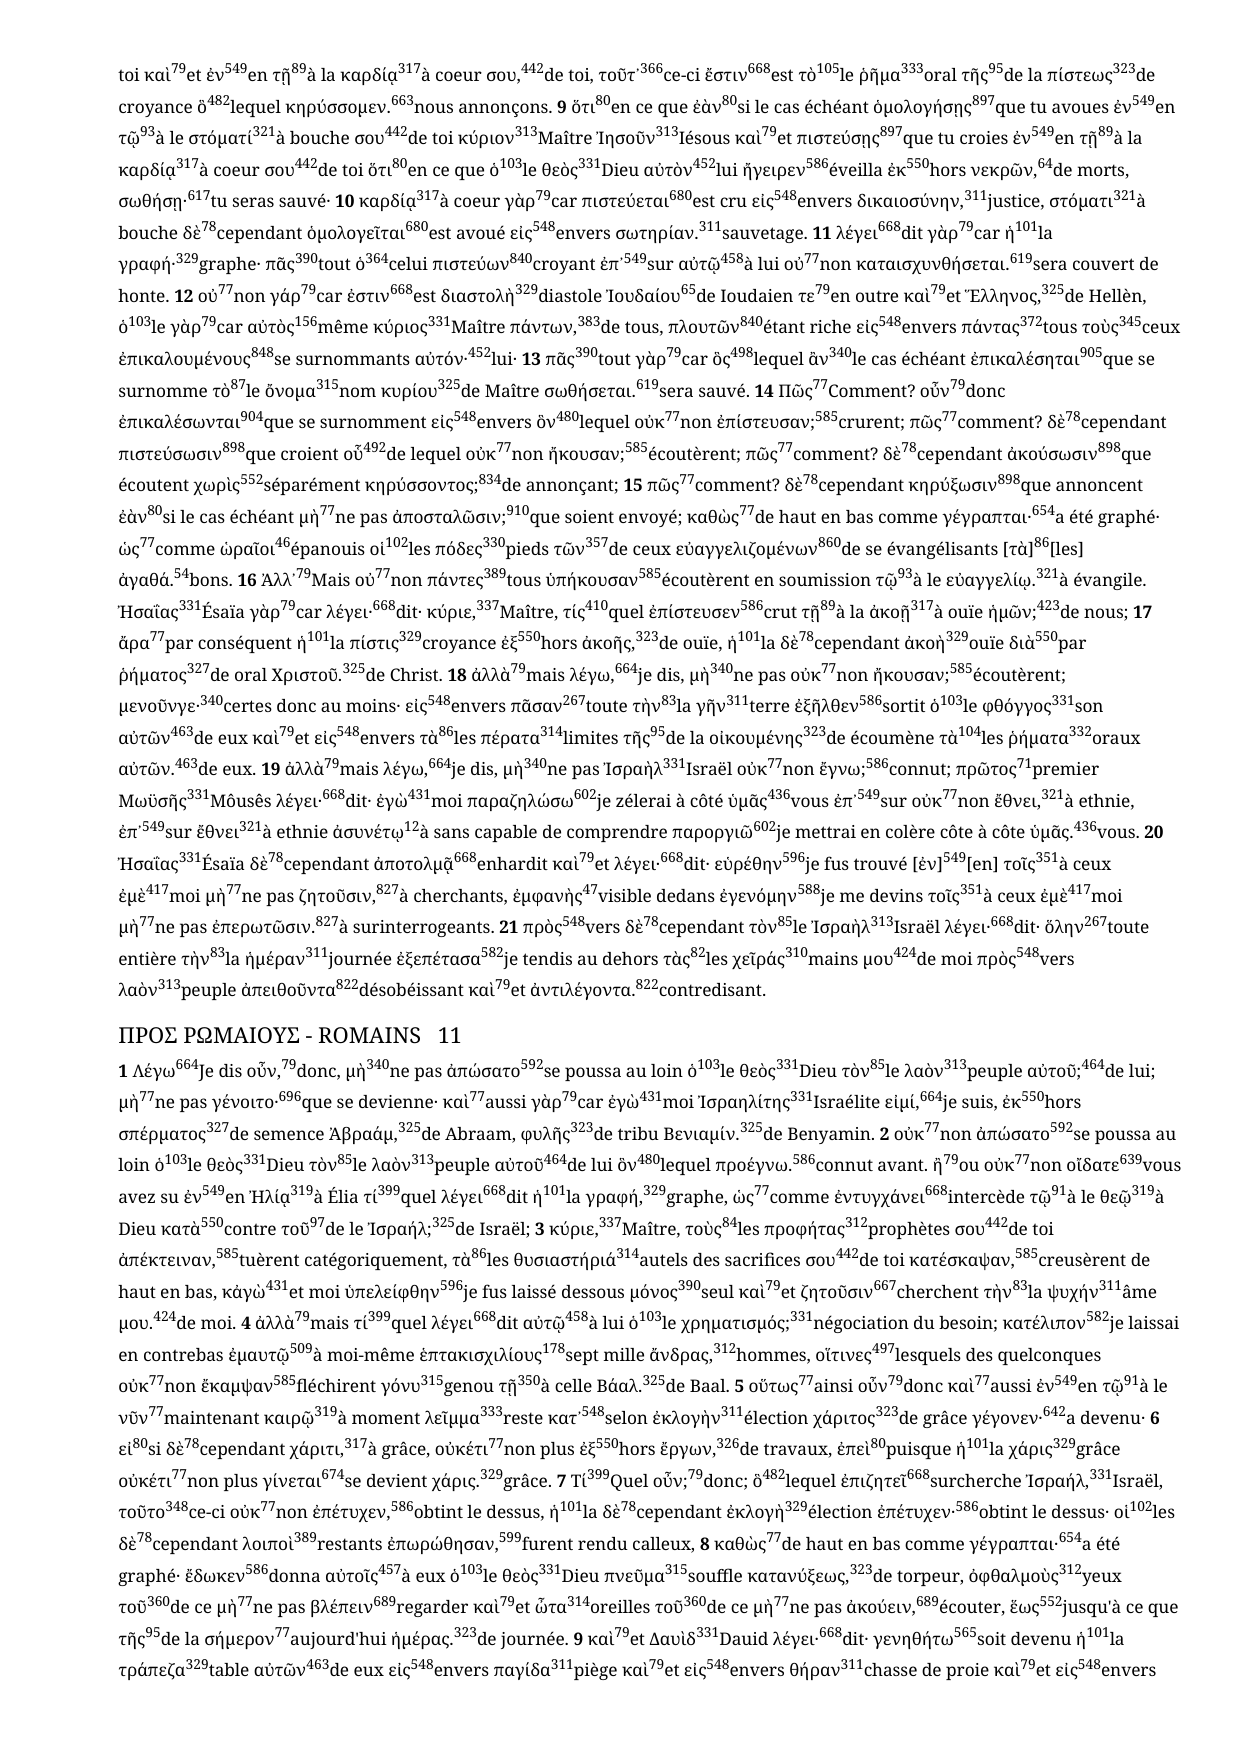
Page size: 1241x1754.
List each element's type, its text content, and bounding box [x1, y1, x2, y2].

text ΠΡΟΣ ΡΩΜΑΙΟΥΣ - ROMAINS 11 [118, 1021, 1181, 1050]
text 1 Ἀδελφοί,336Frères, ἡ101la μὲν77certes εὐδοκία329estimation en bien τῆς95de la ἐμῆς227de mienne καρδίας323de coeur καὶ79et ἡ101la δέησις329supplication πρὸς548vers τὸν85le θεὸν313Dieu ὑπὲρ550au-dessus αὐτῶν463de eux εἰς548envers σωτηρίαν.311sauvetage. 2 μαρτυρῶ664je témoigne γὰρ79car αὐτοῖς457à eux ὅτι80en ce que ζῆλον313zèle θεοῦ325de Dieu ἔχουσιν667ont ἀλλ᾽79mais οὐ77non κατ᾽548selon ἐπίγνωσιν·311reconnaissance· 3 ἀγνοοῦντες839méconnaissants γὰρ79car τὴν83la τοῦ97de le θεοῦ325de Dieu δικαιοσύνην311justice καὶ79et τὴν243la ἰδίαν113en propre [δικαιοσύνην]311[justice] ζητοῦντες839cherchants στῆσαι,681dresser, τῇ89à la δικαιοσύνῃ317à justice τοῦ97de le θεοῦ325de Dieu οὐχ77non ὑπετάγησαν.599furent subordonné. 4 τέλος333achèvement γὰρ79car νόμου325de loi Χριστὸς331Christ εἰς548envers δικαιοσύνην311justice παντὶ378à tout τῷ352à celui πιστεύοντι.828à croyant. 5 Μωϋσῆς331Môusês γὰρ79car γράφει668graphe τὴν83la δικαιοσύνην311justice τὴν344celle ἐκ550hors [τοῦ]97[de le] νόμου325de loi ὅτι80en ce que ὁ103le ποιήσας721ayant fait αὐτὰ453eux ἄνθρωπος331être humain ζήσεται612se vivra ἐν549en αὐτοῖς.459à eux. 6 ἡ101la δὲ78cependant ἐκ550hors πίστεως323de croyance δικαιοσύνη329justice οὕτως77ainsi λέγει·668dit· μὴ77ne pas εἴπῃς897que tu dises ἐν549en τῇ89à la καρδίᾳ317à coeur σου·442de toi· τίς410quel ἀναβήσεται612se montera εἰς548envers τὸν85le οὐρανόν;313ciel; τοῦτ᾽366ce-ci ἔστιν668est Χριστὸν313Christ καταγαγεῖν·681mener de haut en bas· 7 ἤ·79ou· τίς410quel καταβήσεται612se descendra εἰς548envers τὴν83la ἄβυσσον;311abysse; τοῦτ᾽366ce-ci ἔστιν668est Χριστὸν313Christ ἐκ550hors νεκρῶν64de morts ἀναγαγεῖν.681conduire de bas en haut. 8 ἀλλὰ79mais τί399quel λέγει;668dit; ἐγγύς77proche σου442de toi τὸ105le ῥῆμά333oral ἐστιν668est ἐν549en τῷ93à le στόματί321à bouche σου442de toi καὶ79et ἐν549en τῇ89à la καρδίᾳ317à coeur σου,442de toi, τοῦτ᾽366ce-ci ἔστιν668est τὸ105le ῥῆμα333oral τῆς95de la πίστεως323de croyance ὃ482lequel κηρύσσομεν.663nous annonçons. 9 ὅτι80en ce que ἐὰν80si le cas échéant ὁμολογήσῃς897que tu avoues ἐν549en τῷ93à le στόματί321à bouche σου442de toi κύριον313Maître Ἰησοῦν313Iésous καὶ79et πιστεύσῃς897que tu croies ἐν549en τῇ89à la καρδίᾳ317à coeur σου442de toi ὅτι80en ce que ὁ103le θεὸς331Dieu αὐτὸν452lui ἤγειρεν586éveilla ἐκ550hors νεκρῶν,64de morts, σωθήσῃ·617tu seras sauvé· 10 καρδίᾳ317à coeur γὰρ79car πιστεύεται680est cru εἰς548envers δικαιοσύνην,311justice, στόματι321à bouche δὲ78cependant ὁμολογεῖται680est avoué εἰς548envers σωτηρίαν.311sauvetage. 11 λέγει668dit γὰρ79car ἡ101la γραφή·329graphe· πᾶς390tout ὁ364celui πιστεύων840croyant ἐπ᾽549sur αὐτῷ458à lui οὐ77non καταισχυνθήσεται.619sera couvert de honte. 12 οὐ77non γάρ79car ἐστιν668est διαστολὴ329diastole Ἰουδαίου65de Ioudaien τε79en outre καὶ79et Ἕλληνος,325de Hellèn, ὁ103le γὰρ79car αὐτὸς156même κύριος331Maître πάντων,383de tous, πλουτῶν840étant riche εἰς548envers πάντας372tous τοὺς345ceux ἐπικαλουμένους848se surnommants αὐτόν·452lui· 13 πᾶς390tout γὰρ79car ὃς498lequel ἂν340le cas échéant ἐπικαλέσηται905que se surnomme τὸ87le ὄνομα315nom κυρίου325de Maître σωθήσεται.619sera sauvé. 14 Πῶς77Comment? οὖν79donc ἐπικαλέσωνται904que se surnomment εἰς548envers ὃν480lequel οὐκ77non ἐπίστευσαν;585crurent; πῶς77comment? δὲ78cependant πιστεύσωσιν898que croient οὗ492de lequel οὐκ77non ἤκουσαν;585écoutèrent; πῶς77comment? δὲ78cependant ἀκούσωσιν898que écoutent χωρὶς552séparément κηρύσσοντος;834de annonçant; 15 πῶς77comment? δὲ78cependant κηρύξωσιν898que annoncent ἐὰν80si le cas échéant μὴ77ne pas ἀποσταλῶσιν;910que soient envoyé; καθὼς77de haut en bas comme γέγραπται·654a été graphé· ὡς77comme ὡραῖοι46épanouis οἱ102les πόδες330pieds τῶν357de ceux εὐαγγελιζομένων860de se évangélisants [τὰ]86[les] ἀγαθά.54bons. 16 Ἀλλ᾽79Mais οὐ77non πάντες389tous ὑπήκουσαν585écoutèrent en soumission τῷ93à le εὐαγγελίῳ.321à évangile. Ἠσαΐας331Ésaïa γὰρ79car λέγει·668dit· κύριε,337Maître, τίς410quel ἐπίστευσεν586crut τῇ89à la ἀκοῇ317à ouïe ἡμῶν;423de nous; 17 ἄρα77par conséquent ἡ101la πίστις329croyance ἐξ550hors ἀκοῆς,323de ouïe, ἡ101la δὲ78cependant ἀκοὴ329ouïe διὰ550par ῥήματος327de oral Χριστοῦ.325de Christ. 18 ἀλλὰ79mais λέγω,664je dis, μὴ340ne pas οὐκ77non ἤκουσαν;585écoutèrent; μενοῦνγε·340certes donc au moins· εἰς548envers πᾶσαν267toute τὴν83la γῆν311terre ἐξῆλθεν586sortit ὁ103le φθόγγος331son αὐτῶν463de eux καὶ79et εἰς548envers τὰ86les πέρατα314limites τῆς95de la οἰκουμένης323de écoumène τὰ104les ῥήματα332oraux αὐτῶν.463de eux. 19 ἀλλὰ79mais λέγω,664je dis, μὴ340ne pas Ἰσραὴλ331Israël οὐκ77non ἔγνω;586connut; πρῶτος71premier Μωϋσῆς331Môusês λέγει·668dit· ἐγὼ431moi παραζηλώσω602je zélerai à côté ὑμᾶς436vous ἐπ᾽549sur οὐκ77non ἔθνει,321à ethnie, ἐπ᾽549sur ἔθνει321à ethnie ἀσυνέτῳ12à sans capable de comprendre παροργιῶ602je mettrai en colère côte à côte ὑμᾶς.436vous. 20 Ἠσαΐας331Ésaïa δὲ78cependant ἀποτολμᾷ668enhardit καὶ79et λέγει·668dit· εὑρέθην596je fus trouvé [ἐν]549[en] τοῖς351à ceux ἐμὲ417moi μὴ77ne pas ζητοῦσιν,827à cherchants, ἐμφανὴς47visible dedans ἐγενόμην588je me devins τοῖς351à ceux ἐμὲ417moi μὴ77ne pas ἐπερωτῶσιν.827à surinterrogeants. 21 πρὸς548vers δὲ78cependant τὸν85le Ἰσραὴλ313Israël λέγει·668dit· ὅλην267toute entière τὴν83la ἡμέραν311journée ἐξεπέτασα582je tendis au dehors τὰς82les χεῖράς310mains μου424de moi πρὸς548vers λαὸν313peuple ἀπειθοῦντα822désobéissant καὶ79et ἀντιλέγοντα.822contredisant. [118, 59, 1181, 1002]
text 1 Λέγω664Je dis οὖν,79donc, μὴ340ne pas ἀπώσατο592se poussa au loin ὁ103le θεὸς331Dieu τὸν85le λαὸν313peuple αὐτοῦ;464de lui; μὴ77ne pas γένοιτο·696que se devienne· καὶ77aussi γὰρ79car ἐγὼ431moi Ἰσραηλίτης331Israélite εἰμί,664je suis, ἐκ550hors σπέρματος327de semence Ἀβραάμ,325de Abraam, φυλῆς323de tribu Βενιαμίν.325de Benyamin. 2 οὐκ77non ἀπώσατο592se poussa au loin ὁ103le θεὸς331Dieu τὸν85le λαὸν313peuple αὐτοῦ464de lui ὃν480lequel προέγνω.586connut avant. ἢ79ou οὐκ77non οἴδατε639vous avez su ἐν549en Ἠλίᾳ319à Élia τί399quel λέγει668dit ἡ101la γραφή,329graphe, ὡς77comme ἐντυγχάνει668intercède τῷ91à le θεῷ319à Dieu κατὰ550contre τοῦ97de le Ἰσραήλ;325de Israël; 3 κύριε,337Maître, τοὺς84les προφήτας312prophètes σου442de toi ἀπέκτειναν,585tuèrent catégoriquement, τὰ86les θυσιαστήριά314autels des sacrifices σου442de toi κατέσκαψαν,585creusèrent de haut en bas, κἀγὼ431et moi ὑπελείφθην596je fus laissé dessous μόνος390seul καὶ79et ζητοῦσιν667cherchent τὴν83la ψυχήν311âme μου.424de moi. 4 ἀλλὰ79mais τί399quel λέγει668dit αὐτῷ458à lui ὁ103le χρηματισμός;331négociation du besoin; κατέλιπον582je laissai en contrebas ἐμαυτῷ509à moi-même ἑπτακισχιλίους178sept mille ἄνδρας,312hommes, οἵτινες497lesquels des quelconques οὐκ77non ἔκαμψαν585fléchirent γόνυ315genou τῇ350à celle Βάαλ.325de Baal. 5 οὕτως77ainsi οὖν79donc καὶ77aussi ἐν549en τῷ91à le νῦν77maintenant καιρῷ319à moment λεῖμμα333reste κατ᾽548selon ἐκλογὴν311élection χάριτος323de grâce γέγονεν·642a devenu· 6 εἰ80si δὲ78cependant χάριτι,317à grâce, οὐκέτι77non plus ἐξ550hors ἔργων,326de travaux, ἐπεὶ80puisque ἡ101la χάρις329grâce οὐκέτι77non plus γίνεται674se devient χάρις.329grâce. 7 Τί399Quel οὖν;79donc; ὃ482lequel ἐπιζητεῖ668surcherche Ἰσραήλ,331Israël, τοῦτο348ce-ci οὐκ77non ἐπέτυχεν,586obtint le dessus, ἡ101la δὲ78cependant ἐκλογὴ329élection ἐπέτυχεν·586obtint le dessus· οἱ102les δὲ78cependant λοιποὶ389restants ἐπωρώθησαν,599furent rendu calleux, 8 καθὼς77de haut en bas comme γέγραπται·654a été graphé· ἔδωκεν586donna αὐτοῖς457à eux ὁ103le θεὸς331Dieu πνεῦμα315souffle κατανύξεως,323de torpeur, ὀφθαλμοὺς312yeux τοῦ360de ce μὴ77ne pas βλέπειν689regarder καὶ79et ὦτα314oreilles τοῦ360de ce μὴ77ne pas ἀκούειν,689écouter, ἕως552jusqu'à ce que τῆς95de la σήμερον77aujourd'hui ἡμέρας.323de journée. 9 καὶ79et Δαυὶδ331Dauid λέγει·668dit· γενηθήτω565soit devenu ἡ101la τράπεζα329table αὐτῶν463de eux εἰς548envers παγίδα311piège καὶ79et εἰς548envers θήραν311chasse de proie καὶ79et εἰς548envers σκάνδαλον315scandale καὶ79et εἰς548envers ἀνταπόδομα315acte de rétribution αὐτοῖς,457à eux, 10 σκοτισθήτωσαν564soient ténébrés οἱ102les ὀφθαλμοὶ330yeux αὐτῶν463de eux τοῦ360de ce μὴ77ne pas βλέπειν689regarder καὶ79et τὸν85le νῶτον313dos αὐτῶν463de eux διὰ550par παντὸς384de tout σύγκαμψον.554plie avec. 11 Λέγω664Je dis οὖν,79donc, μὴ340ne pas ἔπταισαν585trébuchèrent ἵνα80afin que πέσωσιν;898que tombent; μὴ77ne pas γένοιτο·696que se devienne· ἀλλὰ79mais τῷ93à le αὐτῶν463de eux παραπτώματι321à chute à côté ἡ101la σωτηρία329sauvetage τοῖς92à les ἔθνεσιν320à ethnies εἰς548envers τὸ348ce παραζηλῶσαι681zéler à côté αὐτούς.451eux. 12 εἰ80si δὲ78cependant τὸ105le παράπτωμα333chute à côté αὐτῶν463de eux πλοῦτος331richesse κόσμου325de monde καὶ79et τὸ105le ἥττημα333diminution αὐτῶν463de eux πλοῦτος331richesse ἐθνῶν,326de ethnies, πόσῳ402à combien grand? μᾶλλον77davantage τὸ105le πλήρωμα333plénitude αὐτῶν.463de eux. 13 Ὑμῖν438à Vous δὲ78cependant λέγω664je dis τοῖς92à les ἔθνεσιν·320à ethnies· ἐφ᾽548sur ὅσον482autant lequel μὲν340certes οὖν79donc εἰμι664je suis ἐγὼ431moi ἐθνῶν326de ethnies ἀπόστολος,331envoyé, τὴν83la διακονίαν311service μου424de moi δοξάζω,664je glorifie, 14 εἴ340si πως77en quelque manière παραζηλώσω895que je zéle à côté μου424de moi τὴν83la σάρκα311chair καὶ79et σώσω895que je sauve τινὰς372des quelconques ἐξ550hors αὐτῶν.463de eux. 15 εἰ80si γὰρ79car ἡ101la ἀποβολὴ329rejet au loin αὐτῶν463de eux καταλλαγὴ329réconciliation κόσμου,325de monde, τίς408quelle ἡ101la πρόσλημψις329réception auprès εἰ551si μὴ77ne pas ζωὴ329vie ἐκ550hors νεκρῶν;64de morts; 16 εἰ80si δὲ78cependant ἡ101la ἀπαρχὴ329prémisse ἁγία,45sainte, καὶ77aussi τὸ105le φύραμα·333pâte· καὶ79et εἰ80si ἡ101la ῥίζα329racine ἁγία,45sainte, καὶ77aussi οἱ102les κλάδοι.330branches. 17 Εἰ80Si δέ78cependant τινες389des quelconques τῶν96de les κλάδων324de branches ἐξεκλάσθησαν,599furent retranché, σὺ448toi δὲ78cependant ἀγριέλαιος69d'olivier sauvage ὢν840étant ἐνεκεντρίσθης598tu fus greffé ἐν549en αὐτοῖς457à eux καὶ79et συγκοινωνὸς331communiant avec τῆς95de la ῥίζης323de racine τῆς95de la πιότητος323de graisse τῆς95de la ἐλαίας323de olivier ἐγένου,590tu te devins, 18 μὴ77ne pas κατακαυχῶ574te vante de haut en bas τῶν96de les κλάδων·324de branches· εἰ80si δὲ78cependant κατακαυχᾶσαι672tu te vantes de haut en bas οὐ77non σὺ448toi τὴν83la ῥίζαν311racine βαστάζεις666tu mets en charge ἀλλ᾽79mais ἡ101la ῥίζα329racine σέ.437toi. 19 ἐρεῖς604tu diras οὖν·79donc· ἐξεκλάσθησαν599furent retranché κλάδοι330branches ἵνα80afin que ἐγὼ431moi ἐγκεντρισθῶ.907que je sois greffé. 20 καλῶς·77bellement· τῇ249à la ἀπιστίᾳ317à incroyance ἐξεκλάσθησαν,599furent retranché, σὺ448toi δὲ78cependant τῇ89à la πίστει317à croyance ἕστηκας.640tu as dressé. μὴ79ne pas ὑψηλὰ54hauts φρόνει570pense ἀλλὰ79mais φοβοῦ·574te effraie· 21 εἰ80si γὰρ79car ὁ103le θεὸς331Dieu τῶν96de les κατὰ548selon φύσει317à nature κλάδων324de branches οὐκ77non ἐφείσατο,592se épargna, [μή77[ne pas πως]77en quelque manière] οὐδὲ77non cependant σοῦ442de toi φείσεται.612se épargnera. 22 ἴδε306voici οὖν79donc χρηστότητα311utilité bonté καὶ79et ἀποτομίαν311longue scission θεοῦ·325de Dieu· ἐπὶ548sur μὲν79certes τοὺς345ceux πεσόντας706ayants tombés ἀποτομία,329longue scission, ἐπὶ548sur δὲ78cependant σὲ437toi χρηστότης329utilité bonté θεοῦ,325de Dieu, ἐὰν80si le cas échéant ἐπιμένῃς919que tu restes sur τῇ89à la χρηστότητι,317à utilité bonté, ἐπεὶ80puisque καὶ77aussi σὺ448toi ἐκκοπήσῃ.617tu seras coupé à l'excès. 23 κἀκεῖνοι363et ceux-là δέ,78cependant, ἐὰν80si le cas échéant μὴ77ne pas ἐπιμένωσιν920que restent sur τῇ89à la ἀπιστίᾳ,317à incroyance, ἐγκεντρισθήσονται·618seront greffé· δυνατὸς47puissant γάρ79car ἐστιν668est ὁ103le θεὸς331Dieu πάλιν77de nouveau ἐγκεντρίσαι681greffer αὐτούς.451eux. 24 εἰ80si γὰρ79car σὺ448toi ἐκ550hors τῆς95de la κατὰ548selon φύσιν311nature ἐξεκόπης598tu fus coupé à l'excès ἀγριελαίου63de d'olivier sauvage καὶ79et παρὰ548à côté φύσιν311nature ἐνεκεντρίσθης598tu fus greffé εἰς548envers καλλιέλαιον,311olivier cultivé, πόσῳ402à combien grand? μᾶλλον77davantage οὗτοι363ceux-ci οἱ497ceux κατὰ548selon φύσιν311nature ἐγκεντρισθήσονται618seront greffé τῇ249à la ἰδίᾳ119à en propre ἐλαίᾳ.317à olivier. 25 Οὐ77Non γὰρ79car θέλω664je veux ὑμᾶς436vous ἀγνοεῖν,689méconnaître, ἀδελφοί,336frères, τὸ87le μυστήριον315mystère τοῦτο,140ce-ci, ἵνα80afin que μὴ77ne pas ἦτε918que vous soyez [παρ᾽]549[à côté] ἑαυτοῖς519à vous-mêmes φρόνιμοι,46pensifs, ὅτι80en ce que πώρωσις329callosité ἀπὸ550au loin μέρους327de part τῷ91à le Ἰσραὴλ319à Israël γέγονεν642a devenu ἄχρι80jusqu'à l'extrémité οὗ492de lequel τὸ105le πλήρωμα333plénitude τῶν98de les ἐθνῶν326de ethnies εἰσέλθῃ899que vienne à l'intérieur 26 καὶ79et οὕτως77ainsi πᾶς287tout Ἰσραὴλ331Israël σωθήσεται,619sera sauvé, καθὼς77de haut en bas comme γέγραπται·654a été graphé· ἥξει606surgira ἐκ550hors Σιὼν323de Sion ὁ364celui ῥυόμενος,867se délivrant, ἀποστρέψει606détournera ἀσεβείας310impiétés ἀπὸ550au loin Ἰακώβ.325de Iakob. 27 καὶ79et αὕτη362celle-ci αὐτοῖς457à eux ἡ101la παρ᾽550à côté ἐμοῦ424de moi διαθήκη,329disposition, ὅταν80lorsque le cas échéant ἀφέλωμαι901que je me saisisse au loin τὰς82les ἁμαρτίας310fautes αὐτῶν.463de eux. 28 κατὰ548selon μὲν79certes τὸ87le εὐαγγέλιον315évangile ἐχθροὶ46ennemis δι᾽548par le fait de ὑμᾶς,436vous, κατὰ548selon δὲ78cependant τὴν83la ἐκλογὴν311élection ἀγαπητοὶ46aimés διὰ548par le fait de τοὺς84les πατέρας·312pères· 29 ἀμεταμέλητα48sans repentances γὰρ79car τὰ104les χαρίσματα332dons de grâces καὶ79et ἡ101la κλῆσις329appellation τοῦ97de le θεοῦ.325de Dieu. 30 ὥσπερ80comme certes γὰρ79car ὑμεῖς447vous ποτε77à un moment ἠπειθήσατε583vous désobéîtes τῷ91à le θεῷ,319à Dieu, νῦν77maintenant δὲ78cependant ἠλεήθητε597vous fûtes fait miséricorde τῇ89à la τούτων357de ceux-ci ἀπειθείᾳ,317à désobéissance, 31 οὕτως77ainsi καὶ77aussi οὗτοι363ceux-ci νῦν77maintenant ἠπείθησαν585désobéirent τῷ354à ce ὑμετέρῳ236à votre ἐλέει,321à miséricorde, ἵνα80afin que καὶ77aussi αὐτοὶ468eux [νῦν]77[maintenant] ἐλεηθῶσιν.910que soient fait miséricorde. 32 συνέκλεισεν586ferma à clef ensemble γὰρ79car ὁ103le θεὸς331Dieu τοὺς345ceux πάντας268tous εἰς548envers ἀπείθειαν,311désobéissance, ἵνα80afin que τοὺς345ceux πάντας268tous ἐλεήσῃ.899que fasse miséricorde. 33 Ὦ340O βάθος333profondeur πλούτου325de richesse καὶ79et σοφίας323de sagesse καὶ79et γνώσεως323de connaissance θεοῦ·325de Dieu· ὡς77comme ἀνεξεραύνητα48insondables τὰ104les κρίματα332objets de jugements αὐτοῦ464de lui καὶ79et ἀνεξιχνίαστοι44intraçables αἱ100les ὁδοὶ328chemins αὐτοῦ.464de lui. 34 τίς410quel γὰρ79car ἔγνω586connut νοῦν313intellect κυρίου;325de Maître; ἢ79ou τίς410quel σύμβουλος331conseiller αὐτοῦ464de lui ἐγένετο;592se devint; 35 ἢ79ou τίς410quel προέδωκεν586donna avant αὐτῷ,458à lui, καὶ79et ἀνταποδοθήσεται619sera redonné en échange αὐτῷ;458à lui; 36 ὅτι80en ce que ἐξ550hors αὐτοῦ464de lui καὶ79et δι᾽550par αὐτοῦ464de lui καὶ79et εἰς548envers αὐτὸν452lui τὰ365ces πάντα·288tous· αὐτῷ458à lui ἡ101la δόξα329gloire εἰς548envers τοὺς84les αἰῶνας,312ères, ἀμήν.304amen. [118, 1055, 1181, 1682]
